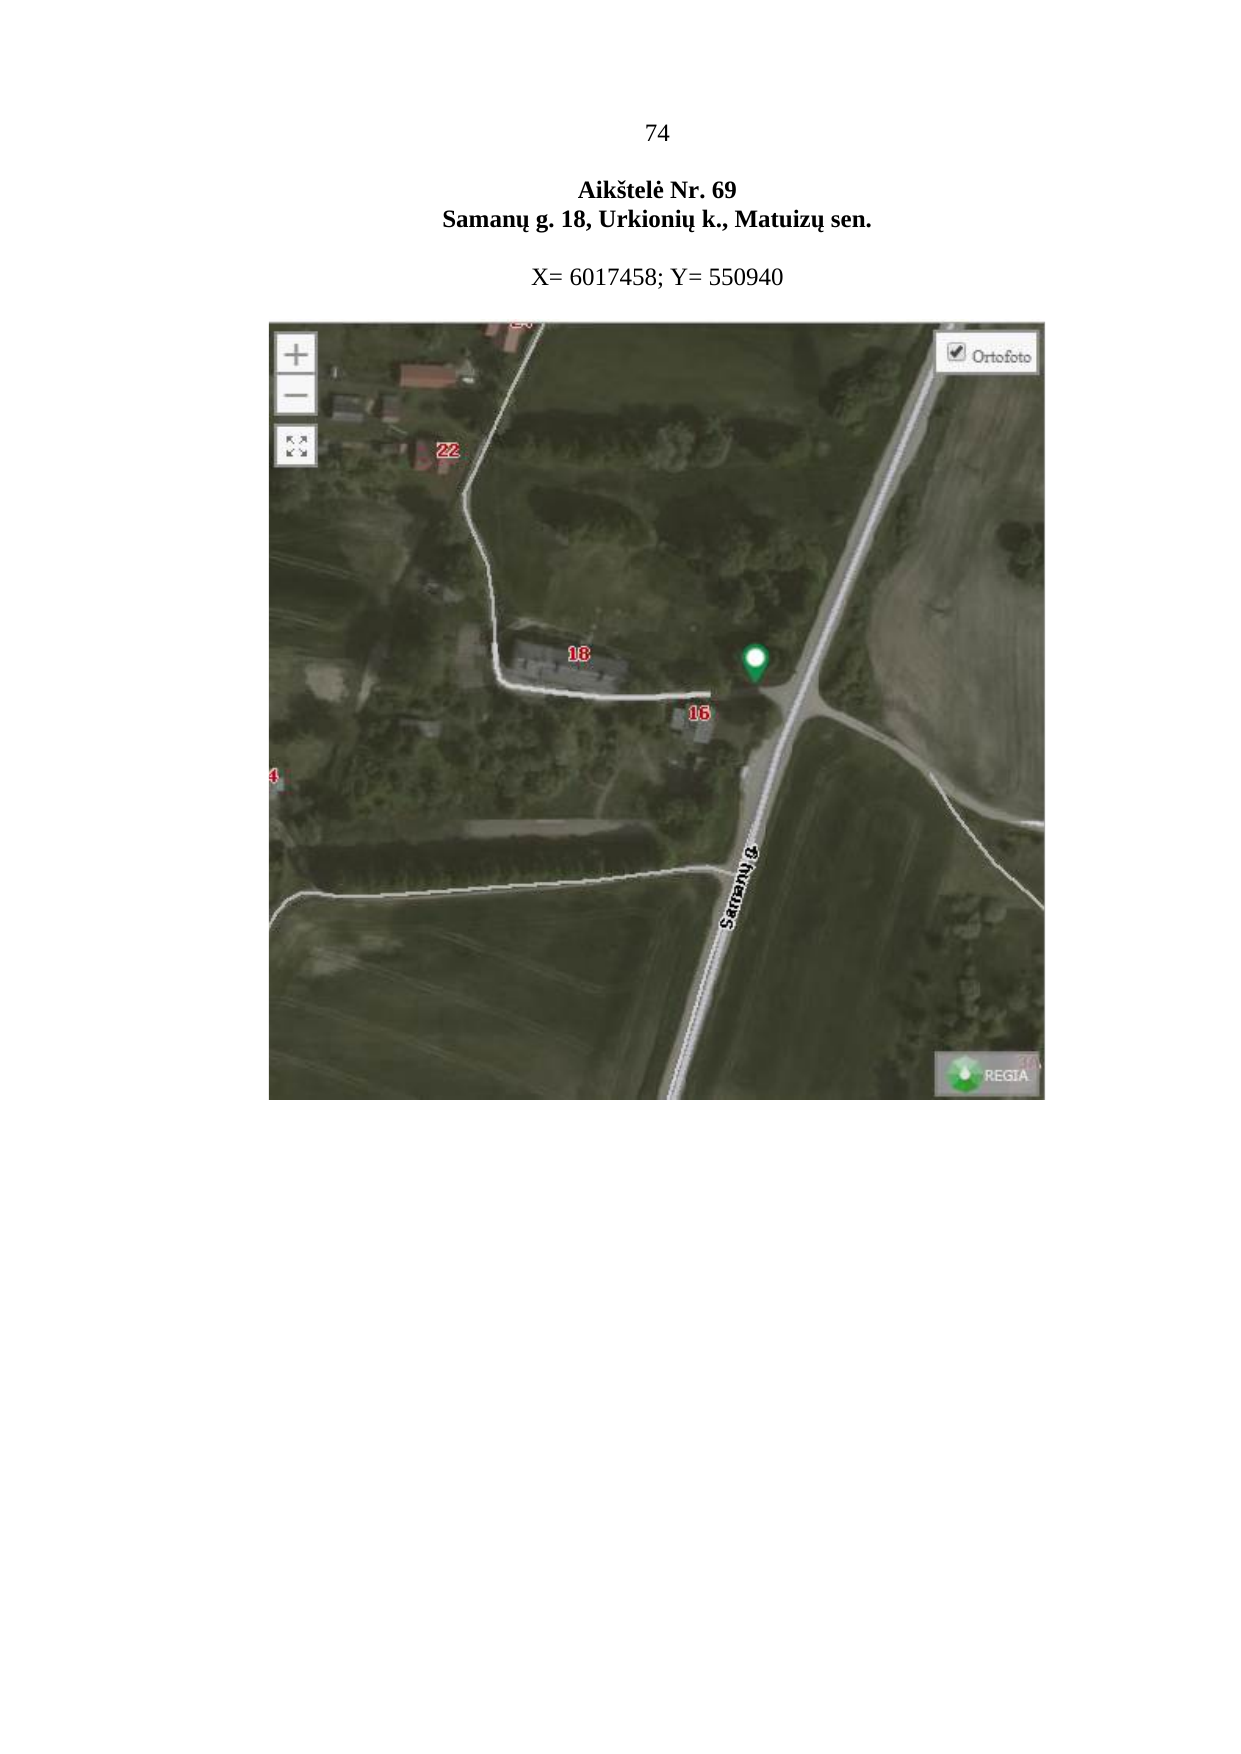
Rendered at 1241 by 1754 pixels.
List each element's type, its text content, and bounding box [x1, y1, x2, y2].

text Aikštelė Nr. 69 [133, 176, 1181, 204]
text Samanų g. 18, Urkionių k., Matuizų sen. [133, 204, 1181, 233]
text X= 6017458; Y= 550940 [133, 262, 1181, 291]
